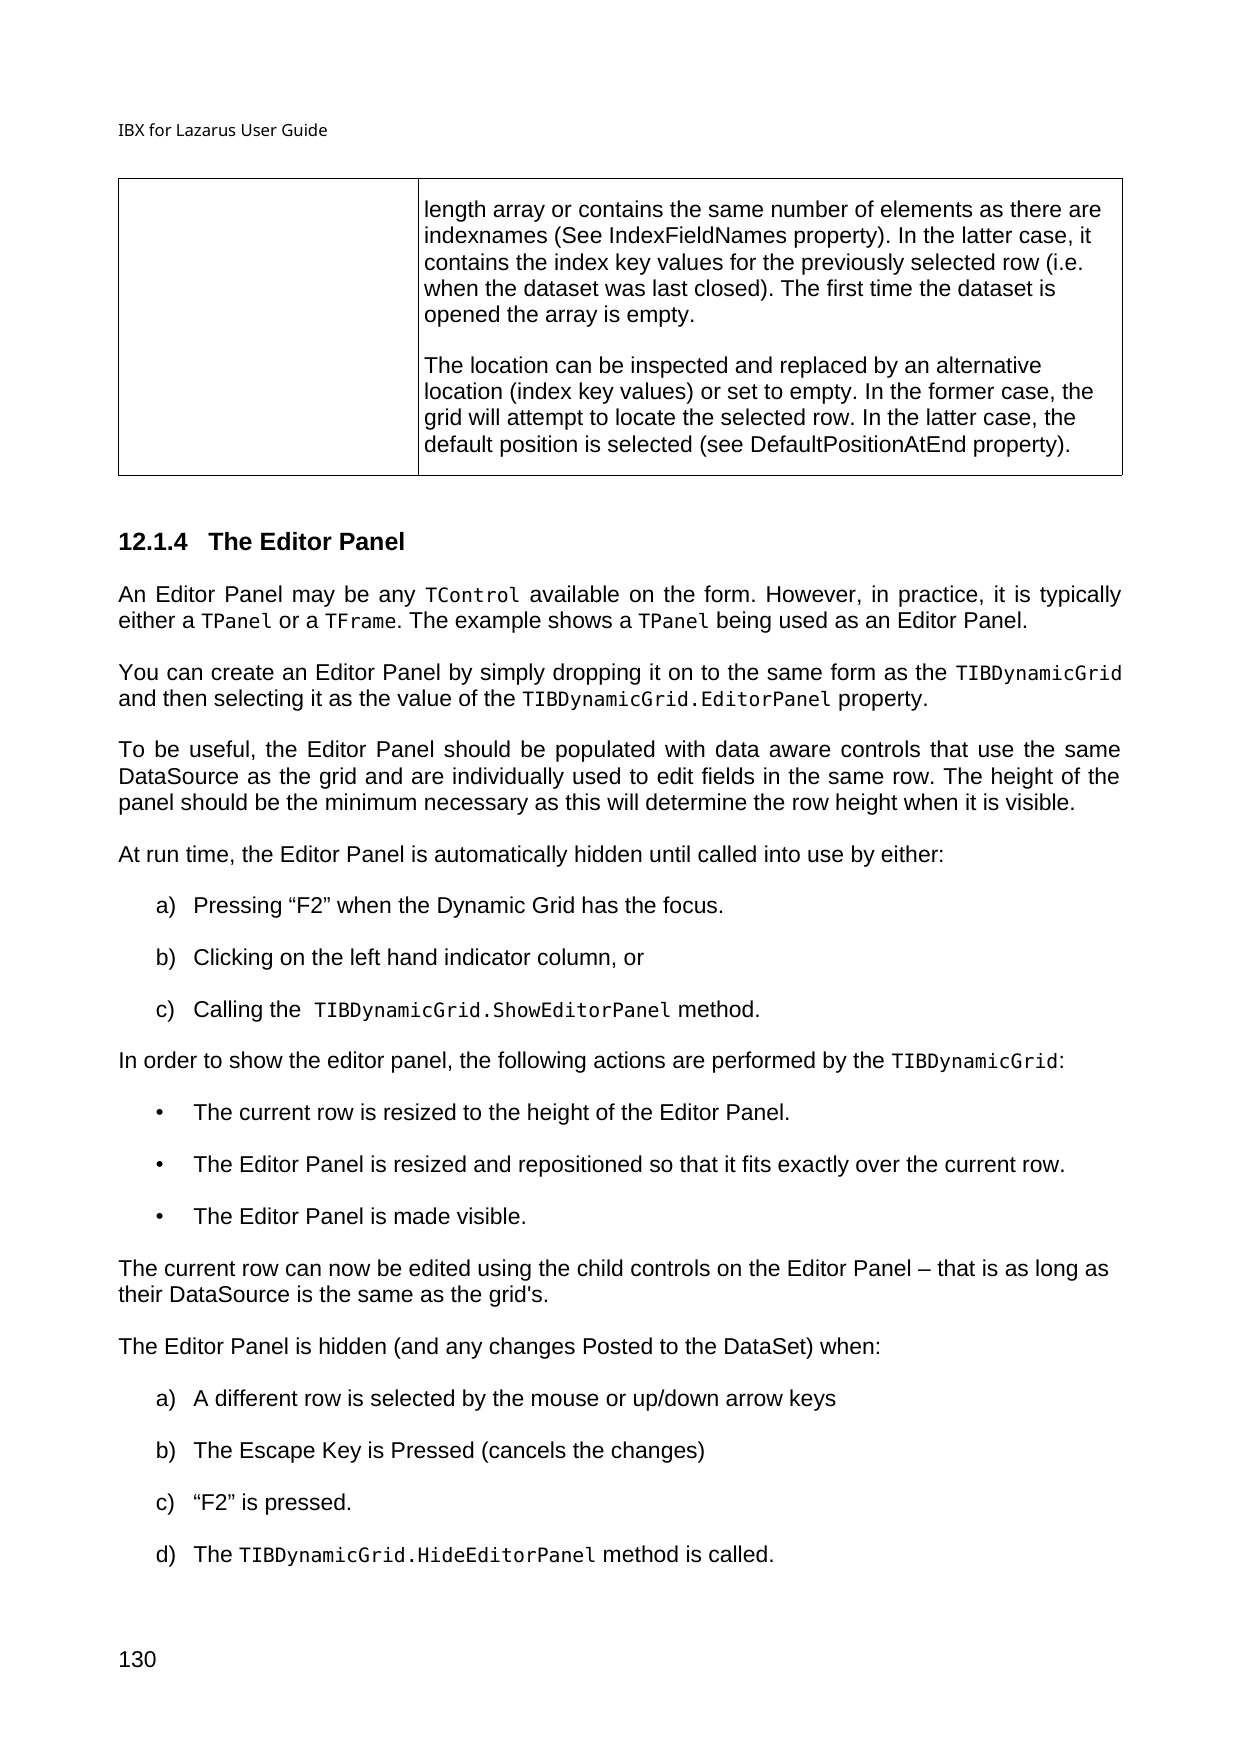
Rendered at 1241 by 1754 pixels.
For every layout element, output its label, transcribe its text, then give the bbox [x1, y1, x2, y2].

text To be useful, the Editor Panel should be populated with data aware controls that use the same DataSource as the grid and are individually used to edit fields in the same row. The height of the panel should be the minimum necessary as this will determine the row height when it is visible. [118, 736, 1122, 816]
text In order to show the editor panel, the following actions are performed by the TIBDynamicGrid: [118, 1047, 1122, 1074]
list Calling the TIBDynamicGrid.ShowEditorPanel method. [156, 996, 1122, 1022]
list The TIBDynamicGrid.HideEditorPanel method is called. [156, 1541, 1122, 1567]
list A different row is selected by the mouse or up/down arrow keys [156, 1385, 1122, 1411]
list “F2” is pressed. [156, 1489, 1122, 1515]
text An Editor Panel may be any TControl available on the form. However, in practice, it is typically either a TPanel or a TFrame. The example shows a TPanel being used as an Editor Panel. [118, 581, 1122, 634]
list Pressing “F2” when the Dynamic Grid has the focus. [156, 892, 1122, 918]
table_cell [119, 179, 418, 475]
text The Editor Panel is hidden (and any changes Posted to the DataSet) when: [118, 1333, 1122, 1359]
list The Editor Panel is made visible. [156, 1203, 1122, 1229]
list The Editor Panel is resized and repositioned so that it fits exactly over the current row. [156, 1151, 1122, 1178]
table_cell length array or contains the same number of elements as there are indexnames (See IndexFieldNames property). In the latter case, it contains the index key values for the previously selected row (i.e. when the dataset was last closed). The first time the dataset is opened the array is empty. The location can be inspected and replaced by an alternative location (index key values) or set to empty. In the former case, the grid will attempt to locate the selected row. In the latter case, the default position is selected (see DefaultPositionAtEnd property). [419, 179, 1122, 475]
list The current row is resized to the height of the Editor Panel. [156, 1099, 1122, 1126]
text You can create an Editor Panel by simply dropping it on to the same form as the TIBDynamicGrid and then selecting it as the value of the TIBDynamicGrid.EditorPanel property. [118, 659, 1122, 711]
text The current row can now be edited using the child controls on the Editor Panel – that is as long as their DataSource is the same as the grid's. [118, 1255, 1122, 1308]
text At run time, the Editor Panel is automatically hidden until called into use by either: [118, 841, 1122, 867]
list The Escape Key is Pressed (cancels the changes) [156, 1437, 1122, 1463]
list Clicking on the left hand indicator column, or [156, 944, 1122, 970]
subtitle The Editor Panel [118, 527, 1122, 556]
